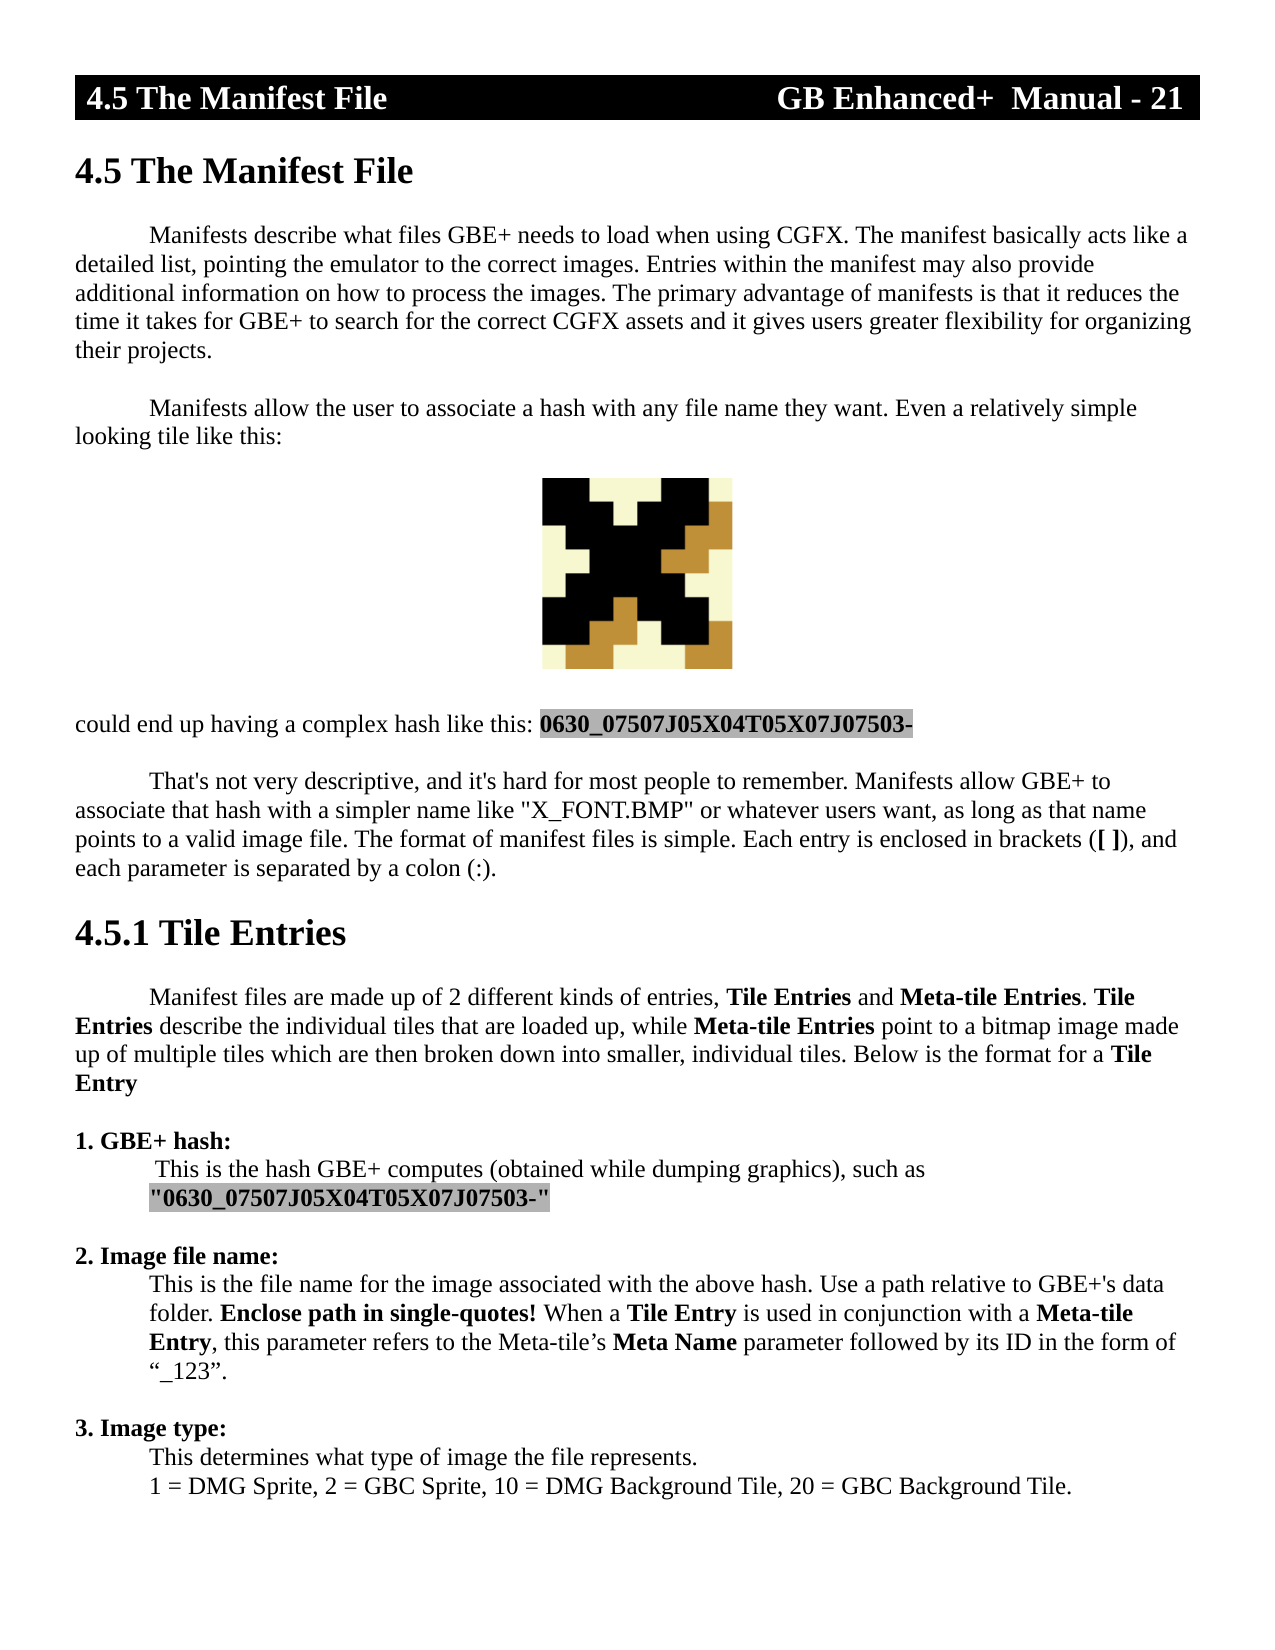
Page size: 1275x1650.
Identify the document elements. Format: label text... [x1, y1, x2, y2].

text 1. GBE+ hash: [75, 1126, 1200, 1154]
text Manifests allow the user to associate a hash with any file name they want. Even a relatively simple looking tile like this: [75, 393, 1200, 450]
text This is the hash GBE+ computes (obtained while dumping graphics), such as "0630_07507J05X04T05X07J07503-" [75, 1154, 1200, 1212]
text 4.5 The Manifest File GB Enhanced+ Manual - 21 [75, 75, 1200, 119]
text That's not very descriptive, and it's hard for most people to remember. Manifests allow GBE+ to associate that hash with a simpler name like "X_FONT.BMP" or whatever users want, as long as that name points to a valid image file. The format of manifest files is simple. Each entry is enclosed in brackets ([ ]), and each parameter is separated by a colon (:). [75, 766, 1200, 881]
text 1 = DMG Sprite, 2 = GBC Sprite, 10 = DMG Background Tile, 20 = GBC Background Tile. [75, 1471, 1200, 1499]
text could end up having a complex hash like this: 0630_07507J05X04T05X07J07503- [75, 709, 1200, 738]
text Manifest files are made up of 2 different kinds of entries, Tile Entries and Meta-tile Entries. Tile Entries describe the individual tiles that are loaded up, while Meta-tile Entries point to a bitmap image made up of multiple tiles which are then broken down into smaller, individual tiles. Below is the format for a Tile Entry [75, 982, 1200, 1097]
text 4.5.1 Tile Entries [75, 910, 1200, 953]
text This determines what type of image the file represents. [75, 1442, 1200, 1471]
picture [542, 478, 733, 669]
text Manifests describe what files GBE+ needs to load when using CGFX. The manifest basically acts like a detailed list, pointing the emulator to the correct images. Entries within the manifest may also provide additional information on how to process the images. The primary advantage of manifests is that it reduces the time it takes for GBE+ to search for the correct CGFX assets and it gives users greater flexibility for organizing their projects. [75, 220, 1200, 364]
text 2. Image file name: [75, 1241, 1200, 1269]
text 3. Image type: [75, 1413, 1200, 1442]
text This is the file name for the image associated with the above hash. Use a path relative to GBE+'s data folder. Enclose path in single-quotes! When a Tile Entry is used in conjunction with a Meta-tile Entry, this parameter refers to the Meta-tile’s Meta Name parameter followed by its ID in the form of “_123”. [75, 1269, 1200, 1384]
text 4.5 The Manifest File [75, 148, 1200, 191]
